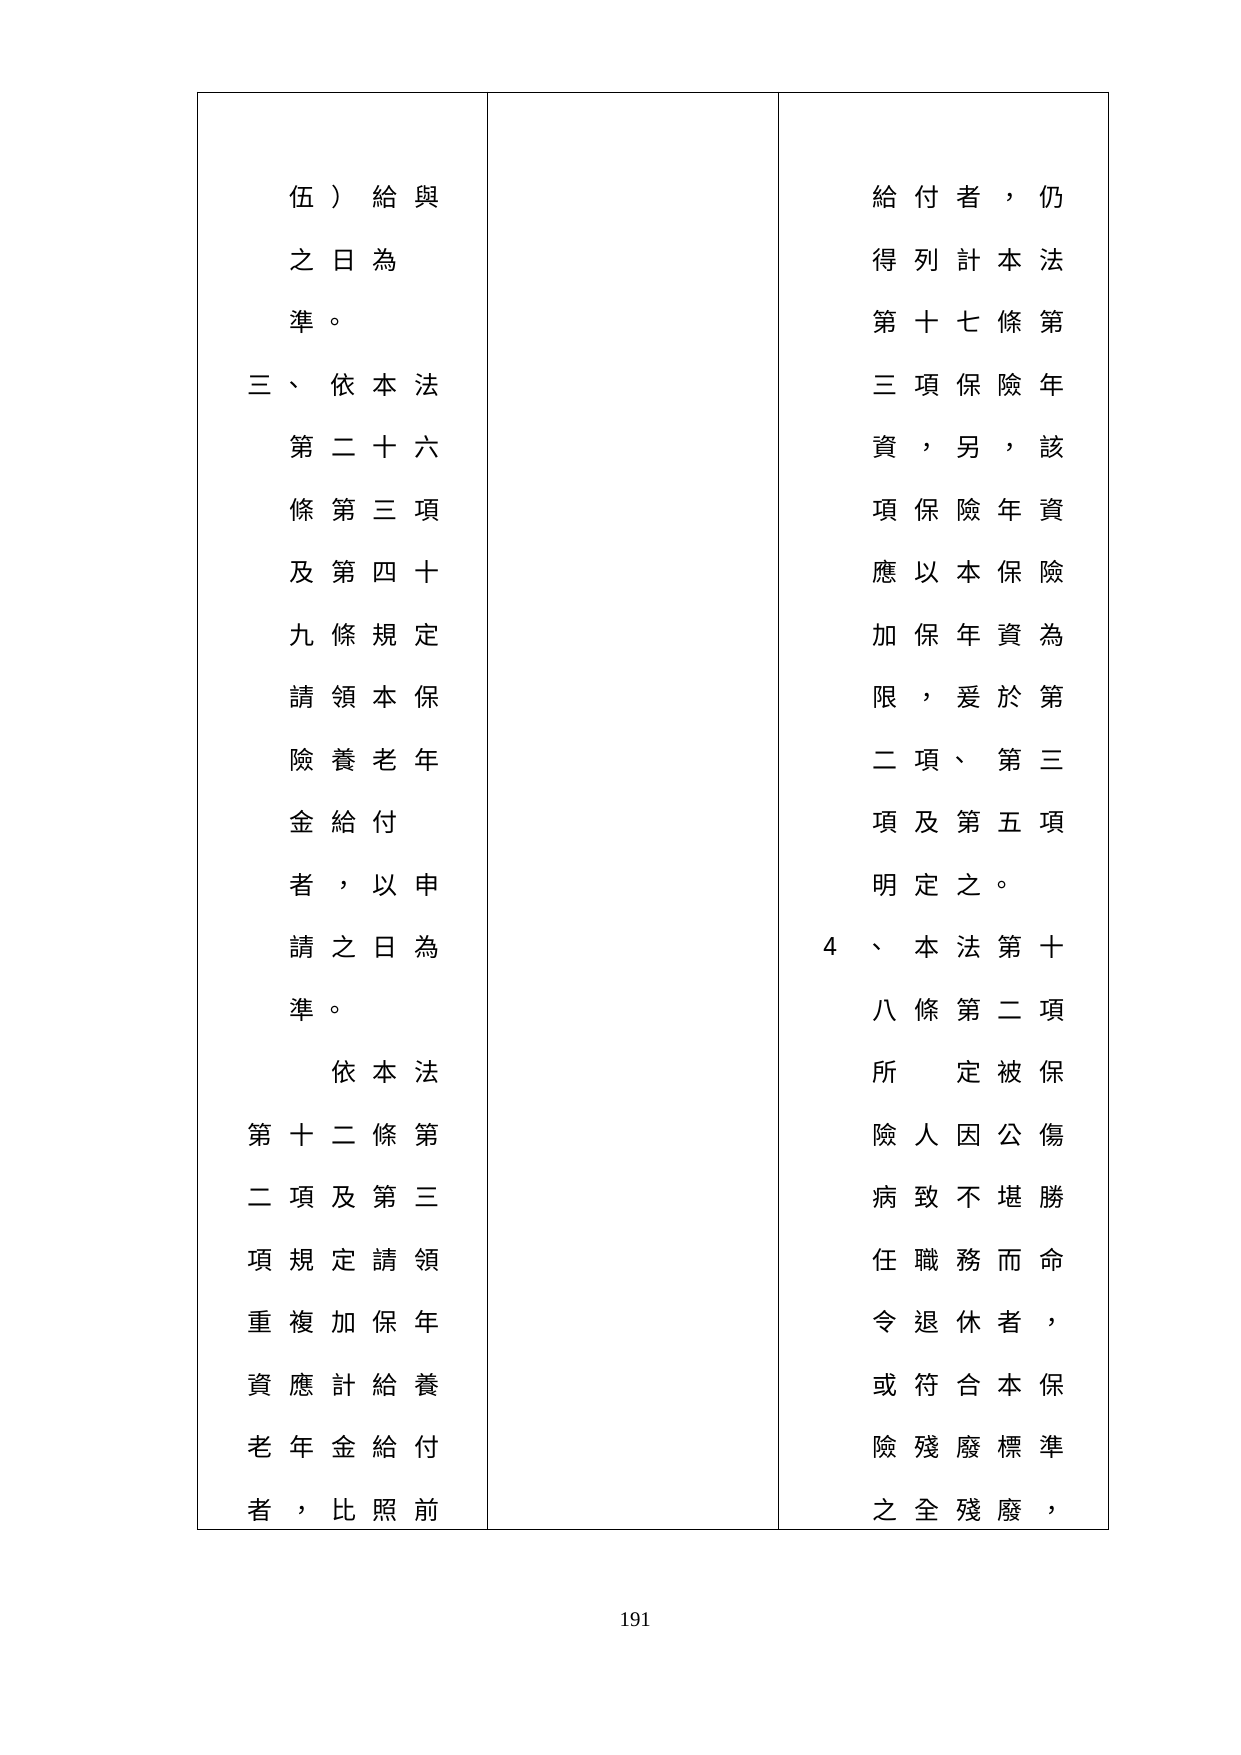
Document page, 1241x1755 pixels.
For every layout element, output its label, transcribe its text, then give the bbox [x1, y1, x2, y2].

table_cell [488, 93, 778, 1529]
table_cell 伍）給與之日為準。 三、依本法第二十六條第三項及第四十九條規定請領本保險養老年金給付者，以申請之日為準。 依本法第十二條第二項及第三項規定請領重複加保年資應計給養老年金給付者，比照前 [198, 93, 487, 1529]
table_cell 給付者，仍得列計本法第十七條第三項保險年資，另，該項保險年資應以本保險加保年資為限，爰於第二項、第三項及第五項明定之。 本法第十八條第二項所 定被保險人因公傷病致不堪勝任職務而命令退休者，或符合本保險殘廢標準之全殘廢， [779, 93, 1108, 1529]
